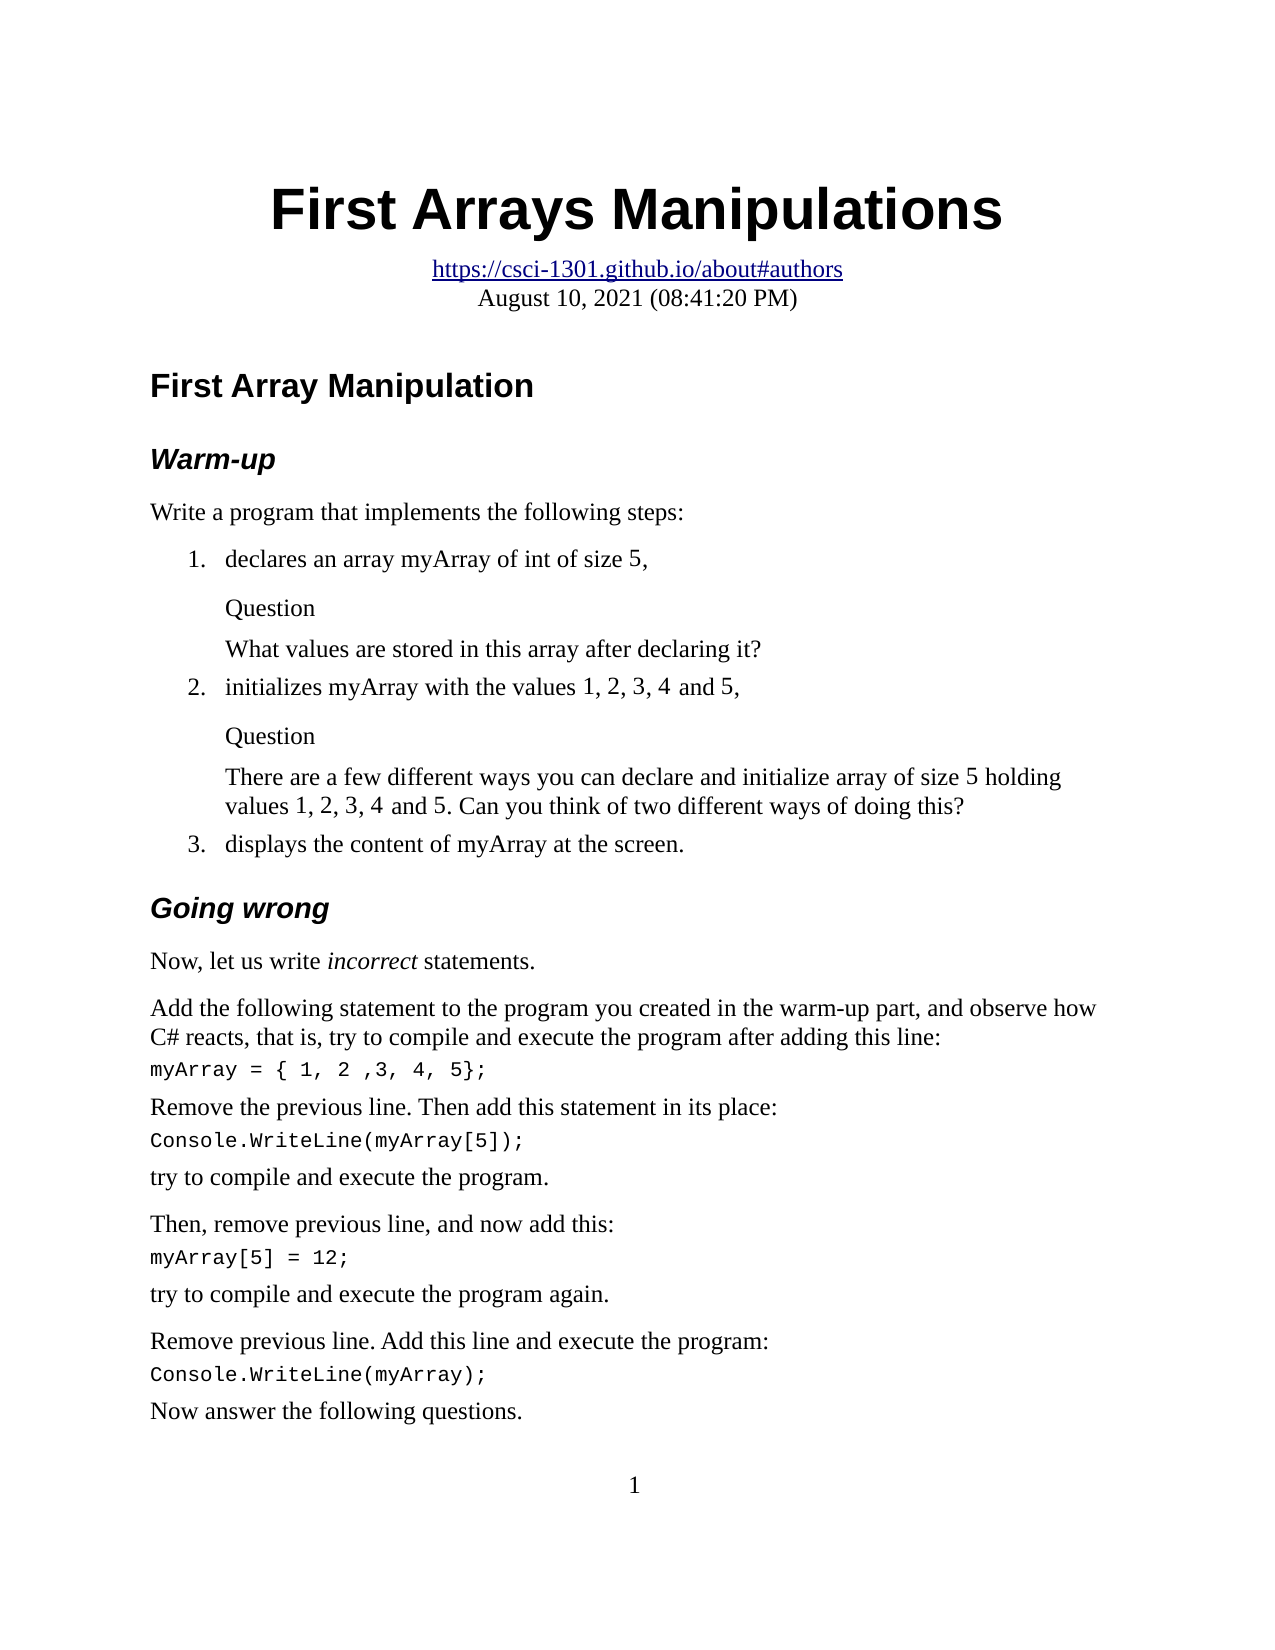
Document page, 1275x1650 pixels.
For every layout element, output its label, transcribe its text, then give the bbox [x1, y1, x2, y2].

subtitle First Array Manipulation [150, 366, 1125, 404]
text Remove previous line. Add this line and execute the program: [150, 1326, 1125, 1355]
list There are a few different ways you can declare and initialize array of size holding values , , , and . Can you think of two different ways of doing this? [187, 762, 1125, 820]
text try to compile and execute the program. [150, 1162, 1125, 1191]
title First Arrays Manipulations [150, 175, 1125, 242]
subtitle Going wrong [150, 891, 1125, 925]
list initializes myArray with the values , , , and , [187, 672, 1125, 701]
text try to compile and execute the program again. [150, 1279, 1125, 1308]
text Remove the previous line. Then add this statement in its place: [150, 1092, 1125, 1121]
text Console.WriteLine(myArray); [150, 1364, 1125, 1387]
text myArray[5] = 12; [150, 1247, 1125, 1270]
text August 10, 2021 (08:41:20 PM) [150, 283, 1125, 312]
list declares an array myArray of int of size , [187, 544, 1125, 572]
list displays the content of myArray at the screen. [187, 829, 1125, 857]
subtitle Warm-up [150, 442, 1125, 476]
text Now answer the following questions. [150, 1396, 1125, 1425]
list What values are stored in this array after declaring it? [187, 634, 1125, 663]
text https://csci-1301.github.io/about#authors [150, 254, 1125, 283]
list Question [187, 593, 1125, 622]
text Write a program that implements the following steps: [150, 497, 1125, 526]
text myArray = { 1, 2 ,3, 4, 5}; [150, 1059, 1125, 1083]
text Then, remove previous line, and now add this: [150, 1209, 1125, 1238]
text Now, let us write incorrect statements. [150, 946, 1125, 975]
text Console.WriteLine(myArray[5]); [150, 1130, 1125, 1153]
text Add the following statement to the program you created in the warm-up part, and observe how C# reacts, that is, try to compile and execute the program after adding this line: [150, 993, 1125, 1051]
list Question [187, 721, 1125, 750]
